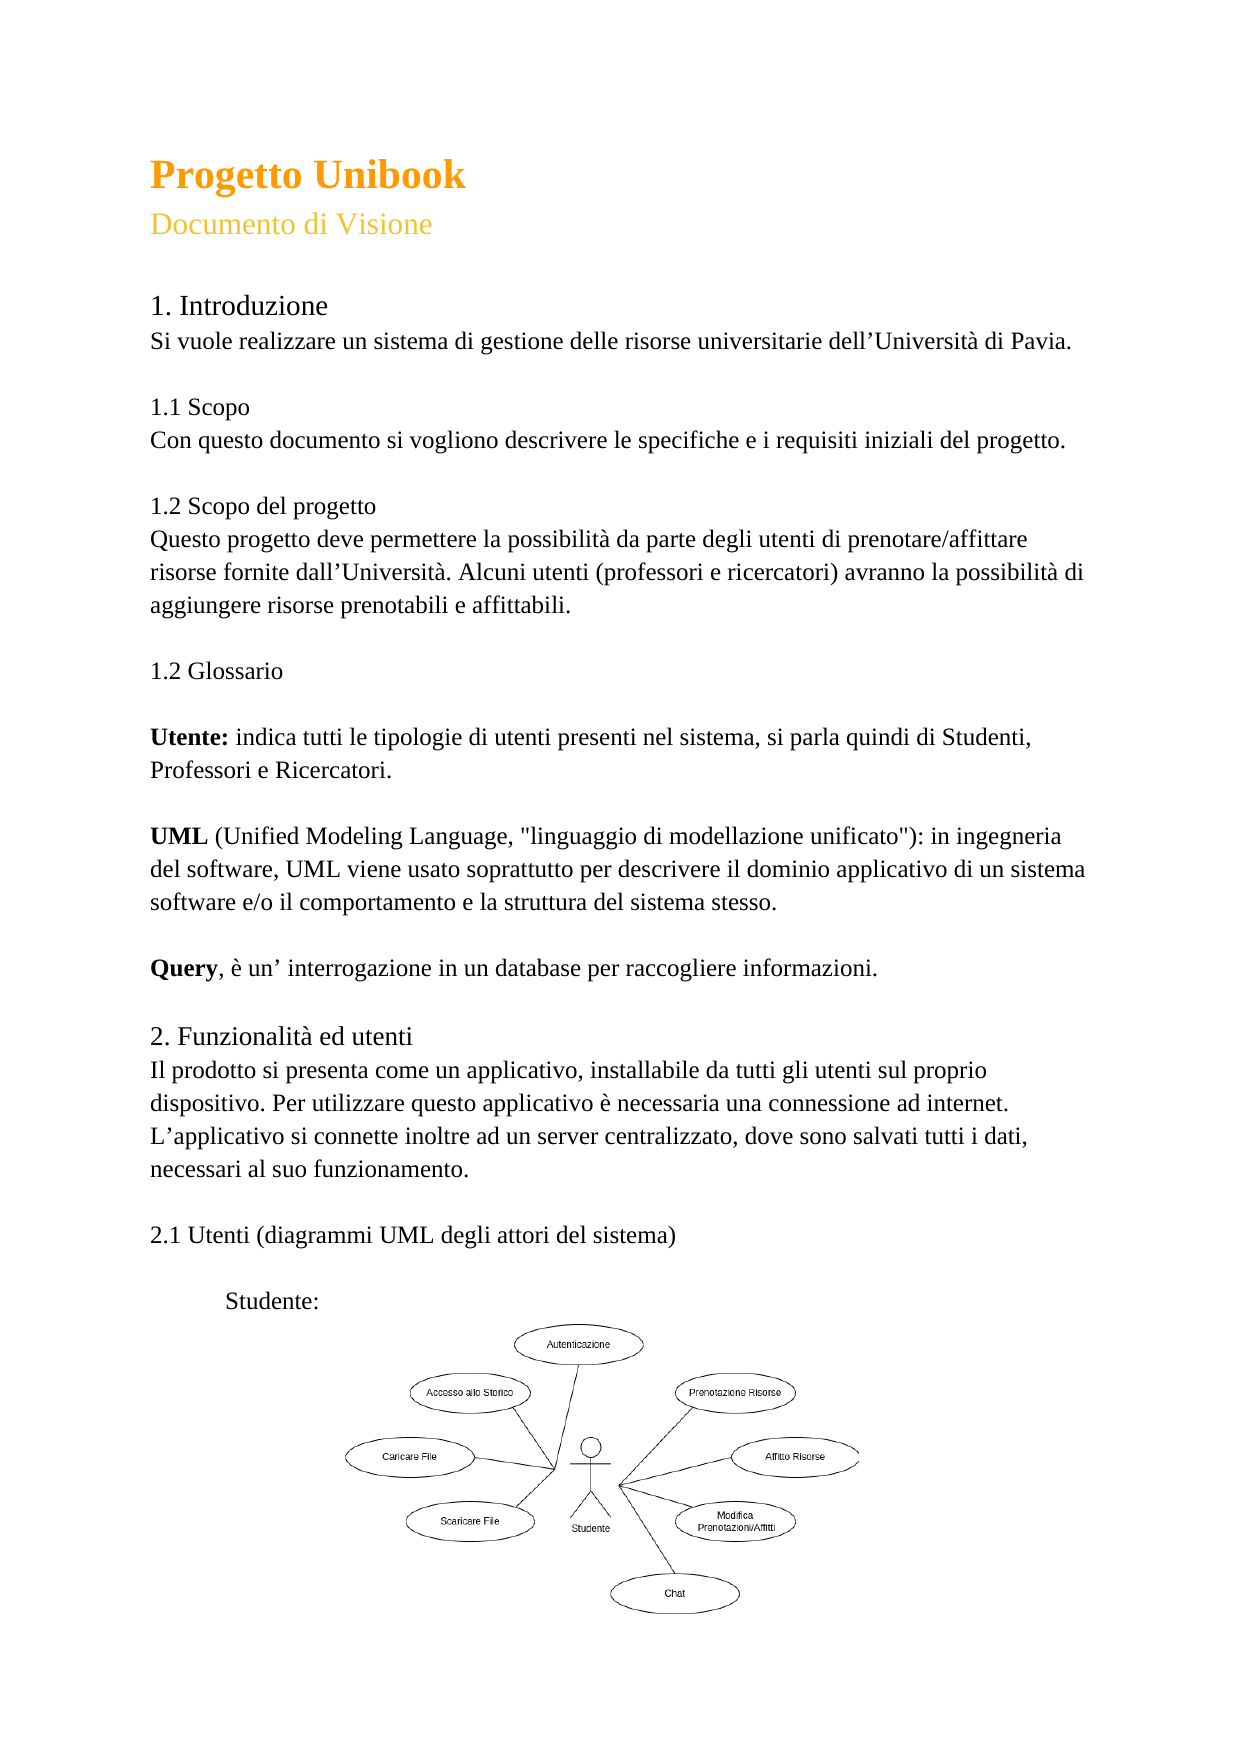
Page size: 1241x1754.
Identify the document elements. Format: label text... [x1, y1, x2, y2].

text Query, è un’ interrogazione in un database per raccogliere informazioni. [150, 953, 1090, 982]
text Documento di Visione [150, 205, 1090, 241]
text Studente: [150, 1286, 1090, 1315]
text Progetto Unibook [150, 150, 1090, 198]
text 1.2 Glossario [150, 656, 1090, 685]
text 2.1 Utenti (diagrammi UML degli attori del sistema) [150, 1220, 1090, 1249]
text 1.2 Scopo del progetto [150, 491, 1090, 520]
text Con questo documento si vogliono descrivere le specifiche e i requisiti iniziali del progetto. [150, 425, 1090, 454]
text Questo progetto deve permettere la possibilità da parte degli utenti di prenotare/affittare risorse fornite dall’Università. Alcuni utenti (professori e ricercatori) avranno la possibilità di aggiungere risorse prenotabili e affittabili. [150, 524, 1090, 619]
text UML (Unified Modeling Language, "linguaggio di modellazione unificato"): in ingegneria del software, UML viene usato soprattutto per descrivere il dominio applicativo di un sistema software e/o il comportamento e la struttura del sistema stesso. [150, 821, 1090, 916]
text 2. Funzionalità ed utenti [150, 1019, 1090, 1051]
text Si vuole realizzare un sistema di gestione delle risorse universitarie dell’Università di Pavia. [150, 326, 1090, 355]
text 1. Introduzione [150, 288, 1090, 321]
text 1.1 Scopo [150, 392, 1090, 421]
text Utente: indica tutti le tipologie di utenti presenti nel sistema, si parla quindi di Studenti, Professori e Ricercatori. [150, 722, 1090, 784]
text Il prodotto si presenta come un applicativo, installabile da tutti gli utenti sul proprio dispositivo. Per utilizzare questo applicativo è necessaria una connessione ad internet. [150, 1055, 1090, 1117]
text L’applicativo si connette inoltre ad un server centralizzato, dove sono salvati tutti i dati, necessari al suo funzionamento. [150, 1121, 1090, 1183]
